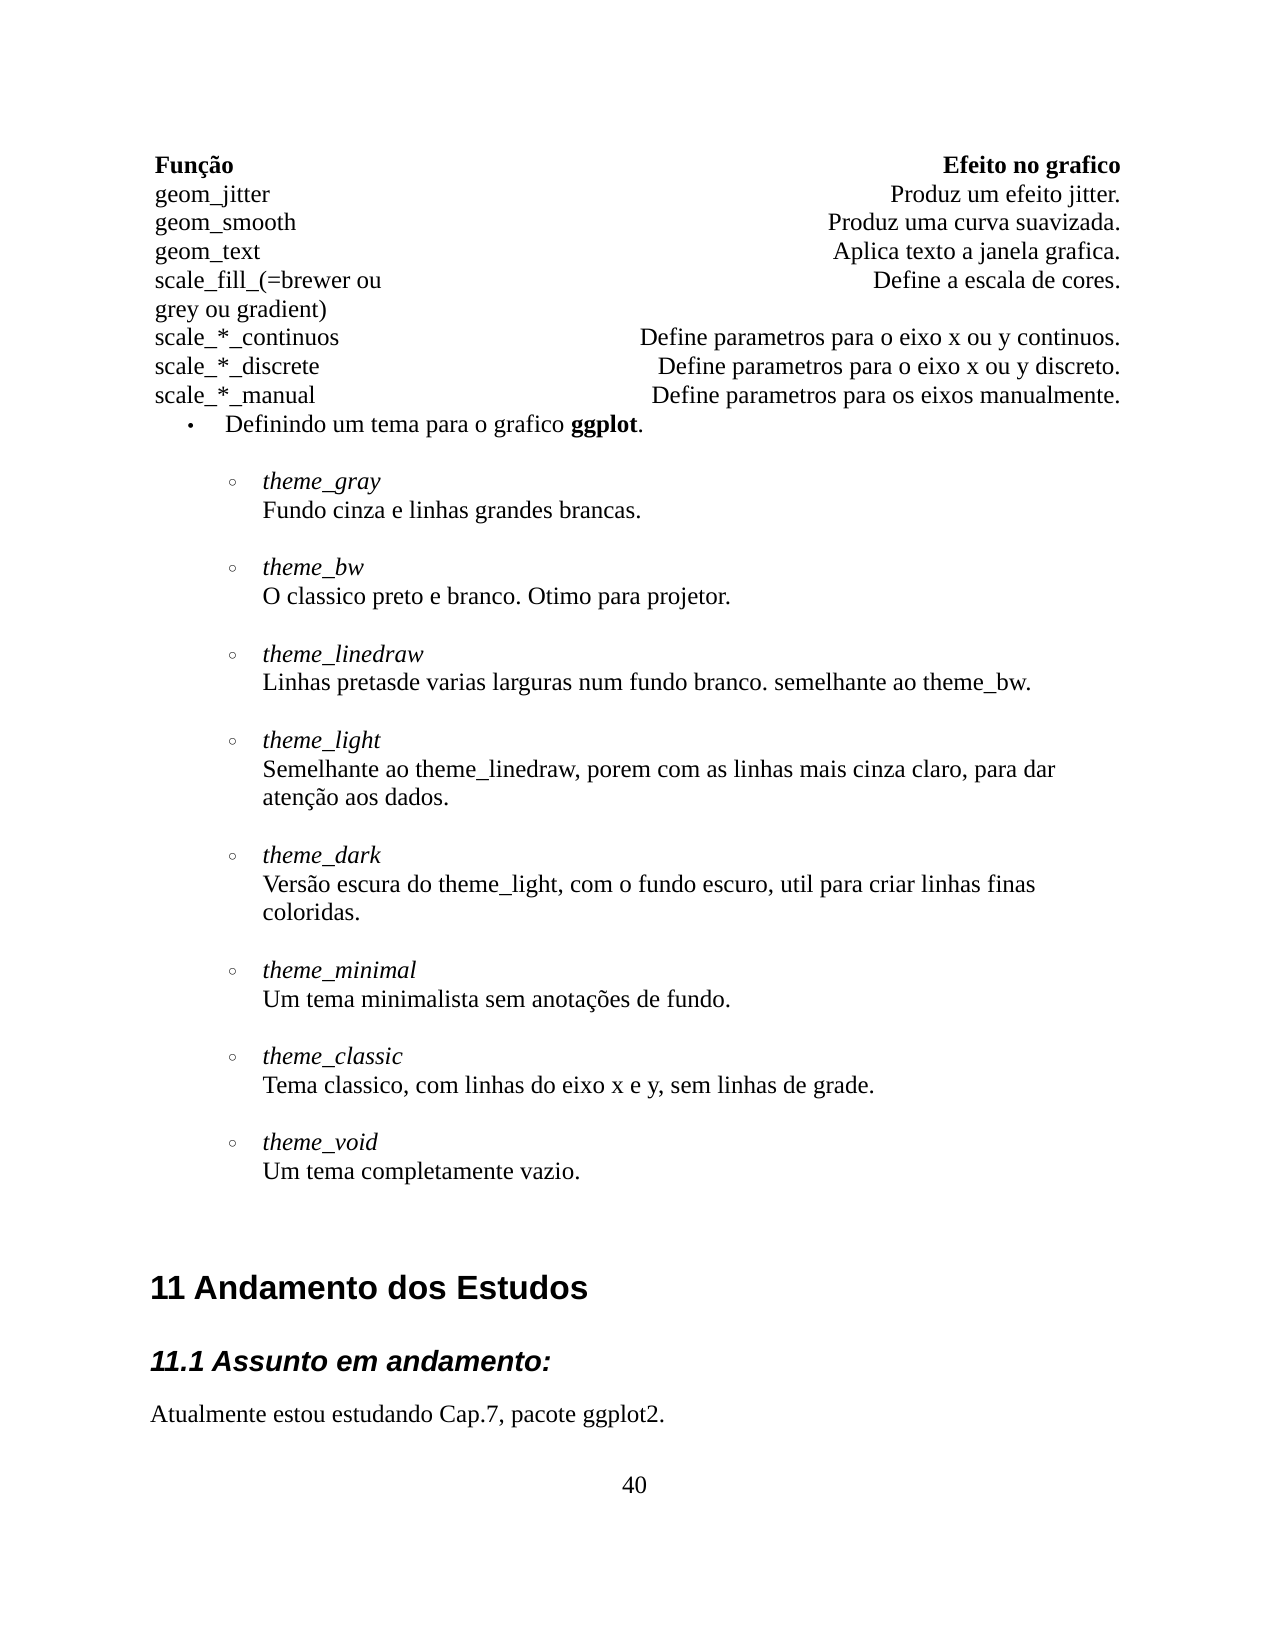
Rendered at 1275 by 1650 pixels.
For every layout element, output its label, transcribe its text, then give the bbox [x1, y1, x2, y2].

list theme_linedraw Linhas pretasde varias larguras num fundo branco. semelhante ao theme_bw. [225, 639, 1125, 725]
table_cell Define parametros para o eixo x ou y continuos. [394, 323, 1125, 351]
table_cell scale_*_continuos [150, 323, 394, 351]
table_cell Define a escala de cores. [394, 265, 1125, 322]
table_cell geom_jitter [150, 179, 394, 207]
table_cell scale_*_manual [150, 380, 394, 409]
list theme_dark Versão escura do theme_light, com o fundo escuro, util para criar linhas finas coloridas. [225, 840, 1125, 955]
table_cell Aplica texto a janela grafica. [394, 236, 1125, 265]
table_header Efeito no grafico [394, 150, 1125, 179]
table_cell Produz uma curva suavizada. [394, 208, 1125, 236]
list theme_classic Tema classico, com linhas do eixo x e y, sem linhas de grade. [225, 1041, 1125, 1127]
list theme_void Um tema completamente vazio. [225, 1127, 1125, 1214]
list theme_minimal Um tema minimalista sem anotações de fundo. [225, 955, 1125, 1041]
table_cell Produz um efeito jitter. [394, 179, 1125, 207]
table_cell Define parametros para os eixos manualmente. [394, 380, 1125, 409]
subtitle 11 Andamento dos Estudos [150, 1267, 1125, 1306]
list theme_light Semelhante ao theme_linedraw, porem com as linhas mais cinza claro, para dar atenção aos dados. [225, 725, 1125, 840]
table_cell geom_text [150, 236, 394, 265]
table_cell scale_*_discrete [150, 351, 394, 380]
list Definindo um tema para o grafico ggplot. [187, 409, 1125, 466]
text Atualmente estou estudando Cap.7, pacote ggplot2. [150, 1399, 1125, 1427]
list theme_bw O classico preto e branco. Otimo para projetor. [225, 552, 1125, 639]
table_header Função [150, 150, 394, 179]
table_cell scale_fill_(=brewer ou grey ou gradient) [150, 265, 394, 322]
list theme_gray Fundo cinza e linhas grandes brancas. [225, 466, 1125, 552]
table_cell geom_smooth [150, 208, 394, 236]
subtitle 11.1 Assunto em andamento: [150, 1344, 1125, 1377]
table_cell Define parametros para o eixo x ou y discreto. [394, 351, 1125, 380]
